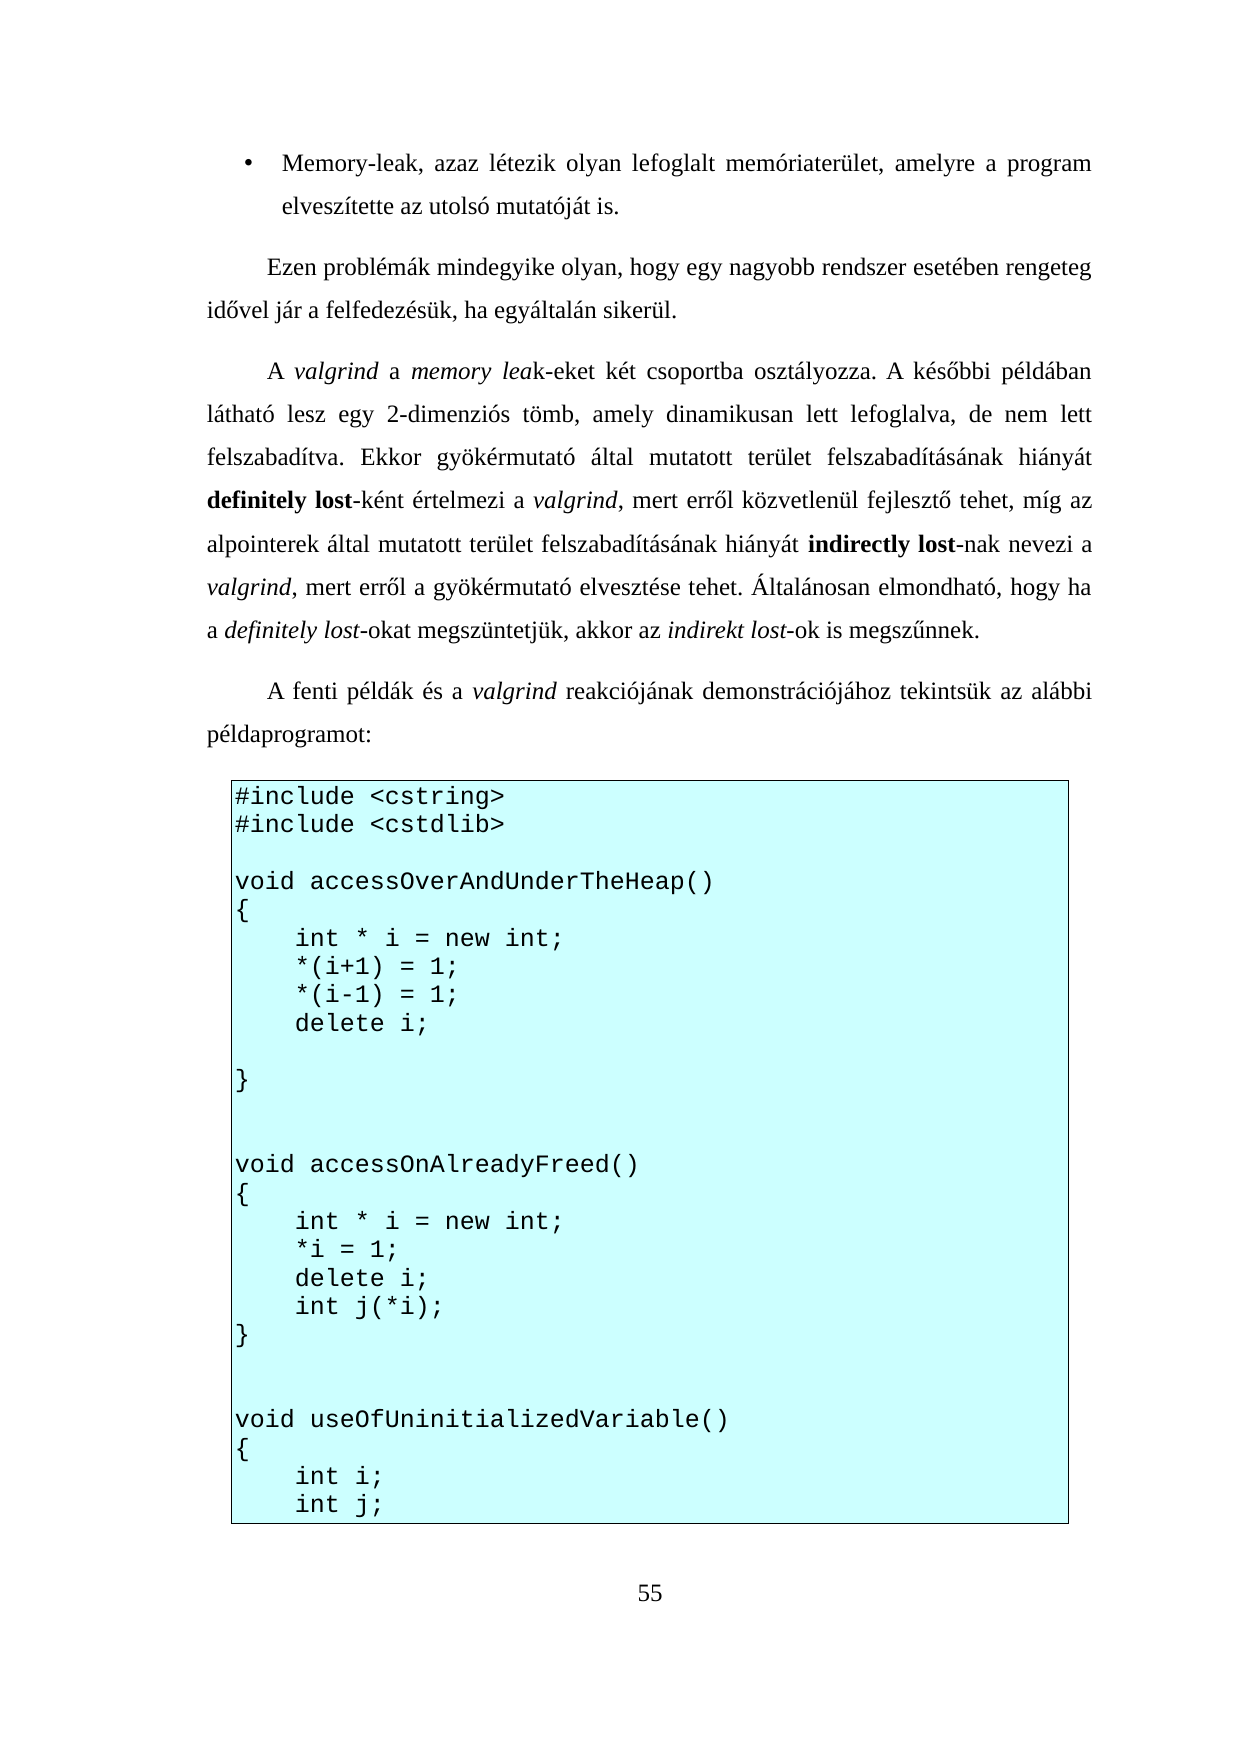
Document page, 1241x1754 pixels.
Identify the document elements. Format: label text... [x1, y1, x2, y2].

text #include <cstring> #include <cstdlib> void accessOverAndUnderTheHeap() { int * i = new int; *(i+1) = 1; *(i-1) = 1; delete i; } void accessOnAlreadyFreed() { int * i = new int; *i = 1; delete i; int j(*i); } void useOfUninitializedVariable() { int i; int j; [232, 781, 1068, 1523]
text Ezen problémák mindegyike olyan, hogy egy nagyobb rendszer esetében rengeteg idővel jár a felfedezésük, ha egyáltalán sikerül. [207, 252, 1093, 324]
text A fenti példák és a valgrind reakciójának demonstrációjához tekintsük az alábbi példaprogramot: [207, 676, 1093, 748]
text A valgrind a memory leak-eket két csoportba osztályozza. A későbbi példában látható lesz egy 2-dimenziós tömb, amely dinamikusan lett lefoglalva, de nem lett felszabadítva. Ekkor gyökérmutató által mutatott terület felszabadításának hiányát definitely lost-ként értelmezi a valgrind, mert erről közvetlenül fejlesztő tehet, míg az alpointerek által mutatott terület felszabadításának hiányát indirectly lost-nak nevezi a valgrind, mert erről a gyökérmutató elvesztése tehet. Általánosan elmondható, hogy ha a definitely lost-okat megszüntetjük, akkor az indirekt lost-ok is megszűnnek. [207, 356, 1093, 644]
list Memory-leak, azaz létezik olyan lefoglalt memóriaterület, amelyre a program elveszítette az utolsó mutatóját is. [244, 148, 1093, 219]
